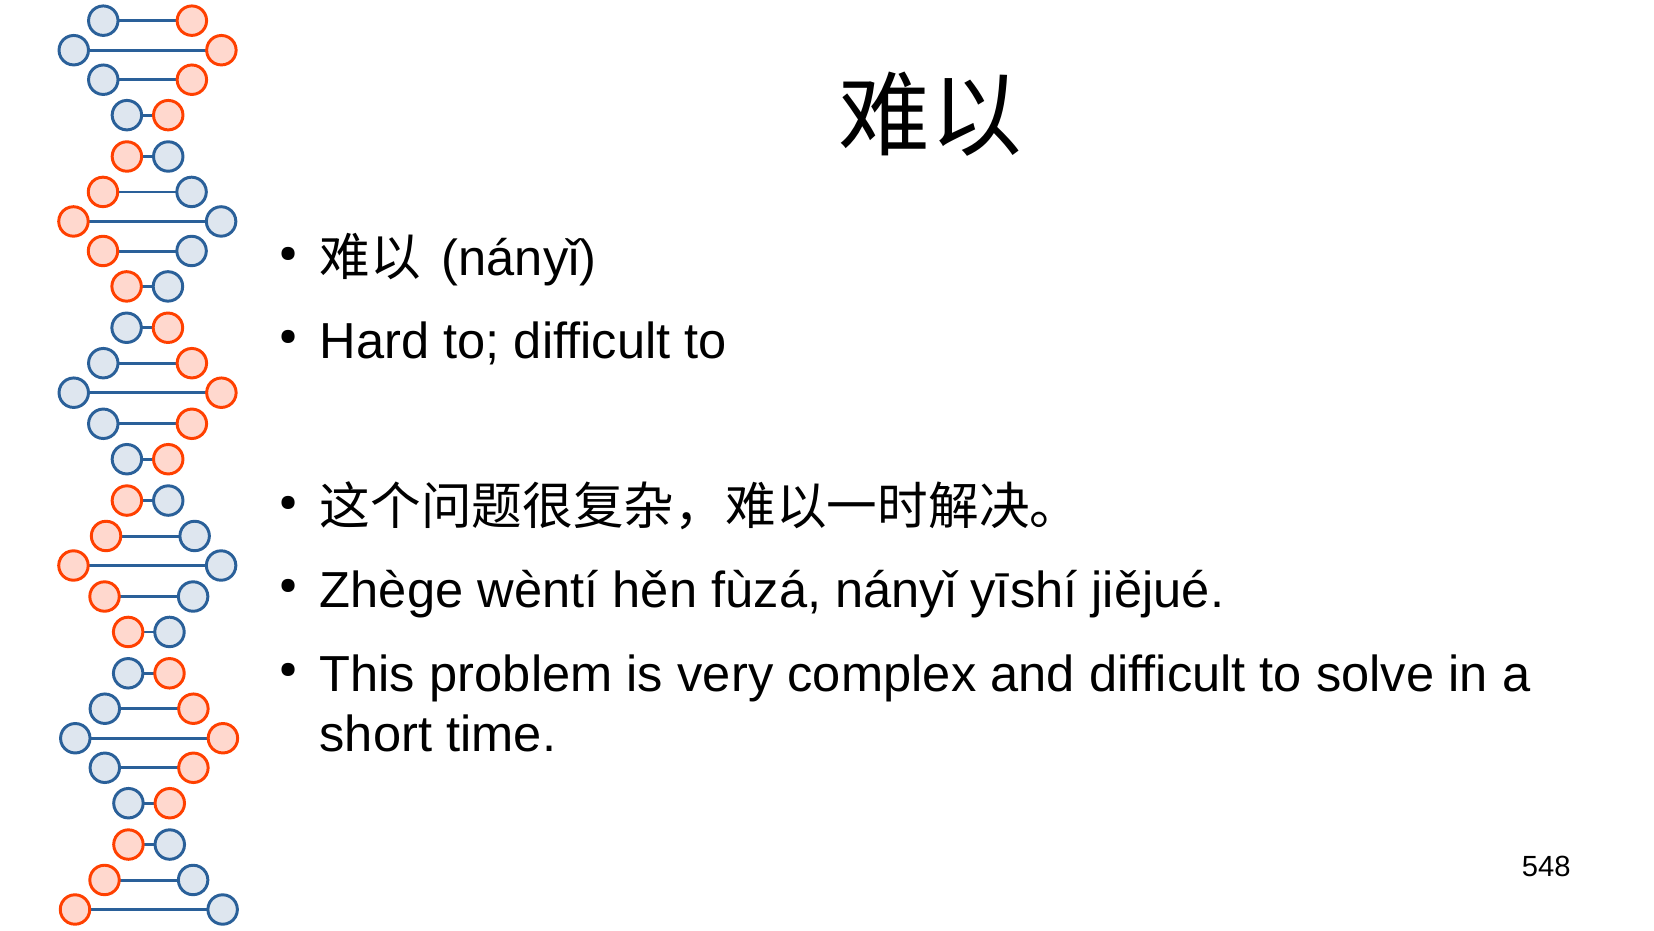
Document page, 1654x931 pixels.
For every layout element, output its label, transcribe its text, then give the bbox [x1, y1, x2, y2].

list 难以 (nányǐ) Hard to; difficult to 这个问题很复杂，难以一时解决。 Zhège wèntí hěn fùzá, nányǐ yīshí jiějué. This problem is very complex and difficult to solve in a short time. [265, 224, 1595, 764]
title 难以 [265, 35, 1595, 189]
